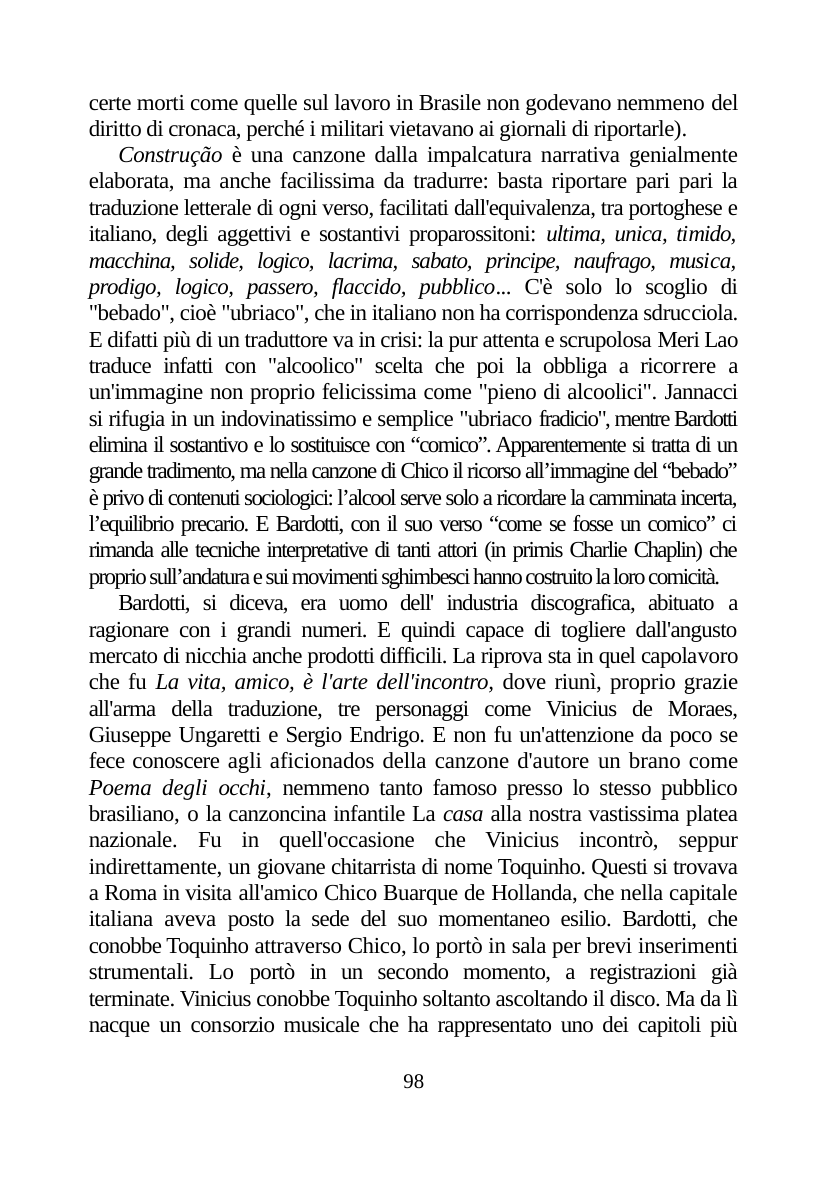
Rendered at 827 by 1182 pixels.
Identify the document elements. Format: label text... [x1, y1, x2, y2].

text Construção è una canzone dalla impalcatura narrativa genialmente elaborata, ma anche facilissima da tradurre: basta riportare pari pari la traduzione letterale di ogni verso, facilitati dall'equivalenza, tra portoghese e italiano, degli aggettivi e sostantivi proparossitoni: ultima, unica, timido, macchina, solide, logico, lacrima, sabato, principe, naufrago, musica, prodigo, logico, passero, flaccido, pubblico... C'è solo lo scoglio di "bebado", cioè "ubriaco", che in italiano non ha corrispondenza sdrucciola. E difatti più di un traduttore va in crisi: la pur attenta e scrupolosa Meri Lao traduce infatti con "alcoolico" scelta che poi la obbliga a ricorrere a un'immagine non proprio felicissima come "pieno di alcoolici". Jannacci si rifugia in un indovinatissimo e semplice "ubriaco fradicio", mentre Bardotti elimina il sostantivo e lo sostituisce con “comico”. Apparentemente si tratta di un grande tradimento, ma nella canzone di Chico il ricorso all’immagine del “bebado” è privo di contenuti sociologici: l’alcool serve solo a ricordare la camminata incerta, l’equilibrio precario. E Bardotti, con il suo verso “come se fosse un comico” ci rimanda alle tecniche interpretative di tanti attori (in primis Charlie Chaplin) che proprio sull’andatura e sui movimenti sghimbesci hanno costruito la loro comicità. [88, 141, 738, 589]
text certe morti come quelle sul lavoro in Brasile non godevano nemmeno del diritto di cronaca, perché i militari vietavano ai giornali di riportarle). [88, 88, 738, 141]
text Bardotti, si diceva, era uomo dell' industria discografica, abituato a ragionare con i grandi numeri. E quindi capace di togliere dall'angusto mercato di nicchia anche prodotti difficili. La riprova sta in quel capolavoro che fu La vita, amico, è l'arte dell'incontro, dove riunì, proprio grazie all'arma della traduzione, tre personaggi come Vinicius de Moraes, Giuseppe Ungaretti e Sergio Endrigo. E non fu un'attenzione da poco se fece conoscere agli aficionados della canzone d'autore un brano come Poema degli occhi, nemmeno tanto famoso presso lo stesso pubblico brasiliano, o la canzoncina infantile La casa alla nostra vastissima platea nazionale. Fu in quell'occasione che Vinicius incontrò, seppur indirettamente, un giovane chitarrista di nome Toquinho. Questi si trovava a Roma in visita all'amico Chico Buarque de Hollanda, che nella capitale italiana aveva posto la sede del suo momentaneo esilio. Bardotti, che conobbe Toquinho attraverso Chico, lo portò in sala per brevi inserimenti strumentali. Lo portò in un secondo momento, a registrazioni già terminate. Vinicius conobbe Toquinho soltanto ascoltando il disco. Ma da lì nacque un consorzio musicale che ha rappresentato uno dei capitoli più [88, 589, 738, 1037]
